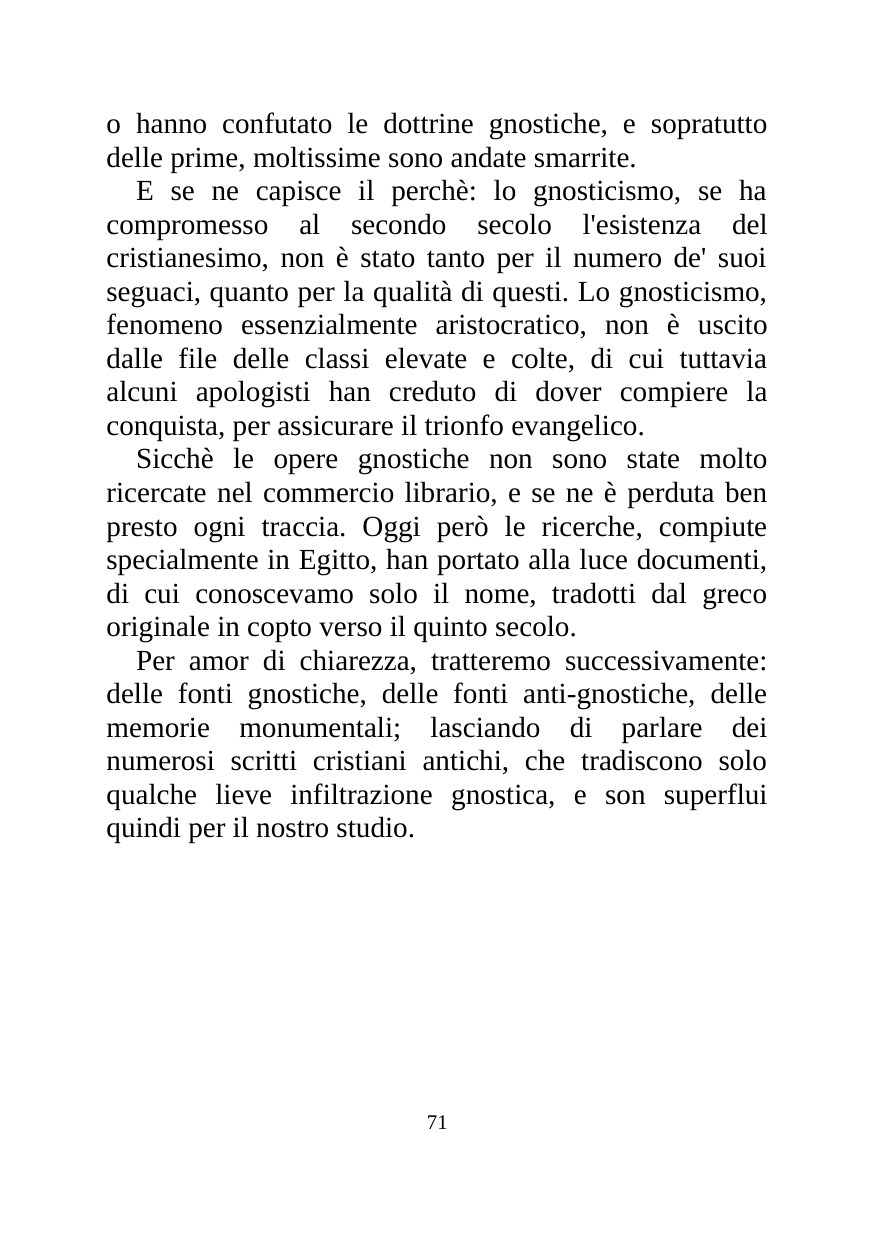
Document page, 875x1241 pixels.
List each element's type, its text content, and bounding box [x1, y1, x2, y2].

text E se ne capisce il perchè: lo gnosticismo, se ha compromesso al secondo secolo l'esistenza del cristianesimo, non è stato tanto per il numero de' suoi seguaci, quanto per la qualità di questi. Lo gnosticismo, fenomeno essenzialmente aristocratico, non è uscito dalle file delle classi elevate e colte, di cui tuttavia alcuni apologisti han creduto di dover compiere la conquista, per assicurare il trionfo evangelico. [106, 173, 768, 442]
text Per amor di chiarezza, tratteremo successivamente: delle fonti gnostiche, delle fonti anti-gnostiche, delle memorie monumentali; lasciando di parlare dei numerosi scritti cristiani antichi, che tradiscono solo qualche lieve infiltrazione gnostica, e son superflui quindi per il nostro studio. [106, 643, 768, 844]
text Sicchè le opere gnostiche non sono state molto ricercate nel commercio librario, e se ne è perduta ben presto ogni traccia. Oggi però le ricerche, compiute specialmente in Egitto, han portato alla luce documenti, di cui conoscevamo solo il nome, tradotti dal greco originale in copto verso il quinto secolo. [106, 442, 768, 643]
text o hanno confutato le dottrine gnostiche, e sopratutto delle prime, moltissime sono andate smarrite. [106, 106, 768, 173]
